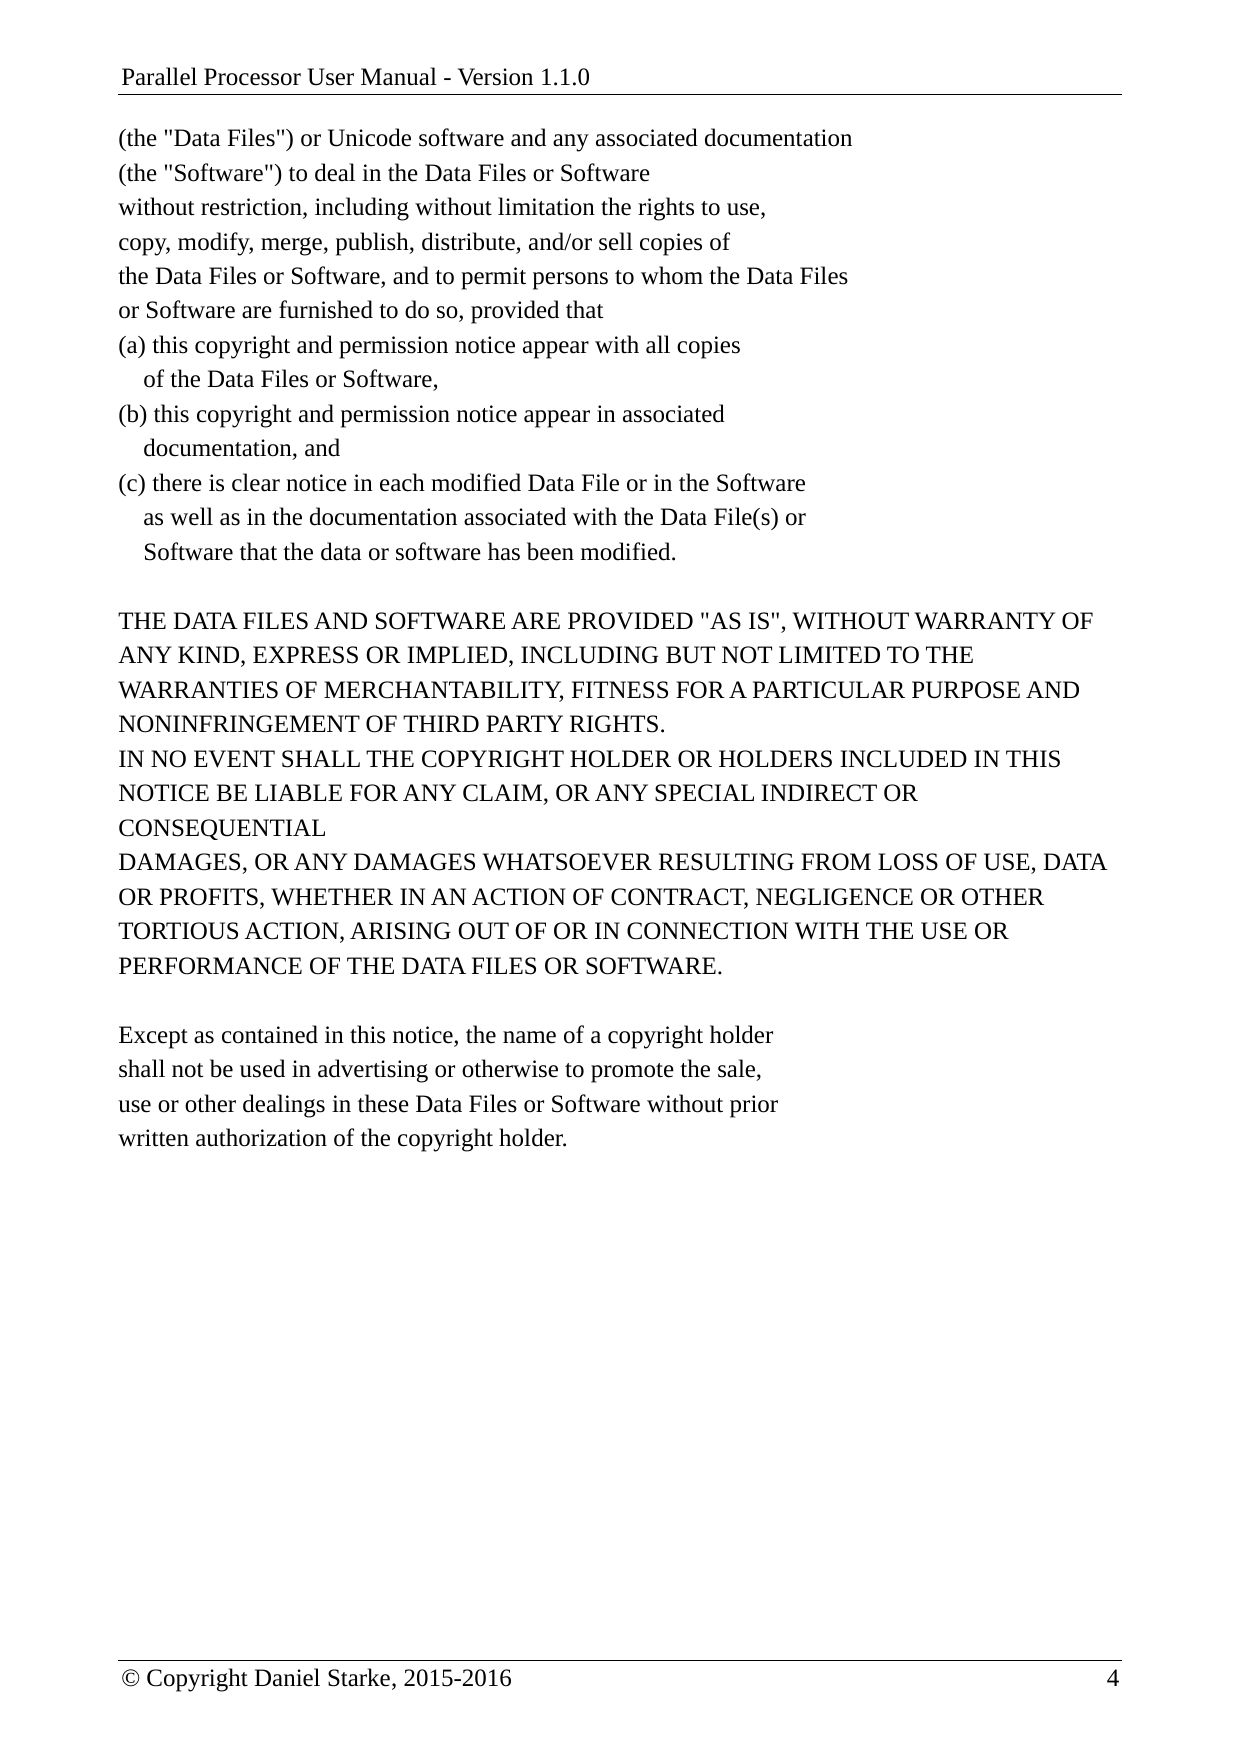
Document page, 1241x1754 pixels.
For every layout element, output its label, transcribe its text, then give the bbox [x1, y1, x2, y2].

text (the "Data Files") or Unicode software and any associated documentation (the "Software") to deal in the Data Files or Software without restriction, including without limitation the rights to use, copy, modify, merge, publish, distribute, and/or sell copies of the Data Files or Software, and to permit persons to whom the Data Files or Software are furnished to do so, provided that (a) this copyright and permission notice appear with all copies of the Data Files or Software, (b) this copyright and permission notice appear in associated documentation, and (c) there is clear notice in each modified Data File or in the Software as well as in the documentation associated with the Data File(s) or Software that the data or software has been modified. THE DATA FILES AND SOFTWARE ARE PROVIDED "AS IS", WITHOUT WARRANTY OF ANY KIND, EXPRESS OR IMPLIED, INCLUDING BUT NOT LIMITED TO THE WARRANTIES OF MERCHANTABILITY, FITNESS FOR A PARTICULAR PURPOSE AND NONINFRINGEMENT OF THIRD PARTY RIGHTS. IN NO EVENT SHALL THE COPYRIGHT HOLDER OR HOLDERS INCLUDED IN THIS NOTICE BE LIABLE FOR ANY CLAIM, OR ANY SPECIAL INDIRECT OR CONSEQUENTIAL DAMAGES, OR ANY DAMAGES WHATSOEVER RESULTING FROM LOSS OF USE, DATA OR PROFITS, WHETHER IN AN ACTION OF CONTRACT, NEGLIGENCE OR OTHER TORTIOUS ACTION, ARISING OUT OF OR IN CONNECTION WITH THE USE OR PERFORMANCE OF THE DATA FILES OR SOFTWARE. Except as contained in this notice, the name of a copyright holder shall not be used in advertising or otherwise to promote the sale, use or other dealings in these Data Files or Software without prior written authorization of the copyright holder. [118, 123, 1122, 1152]
